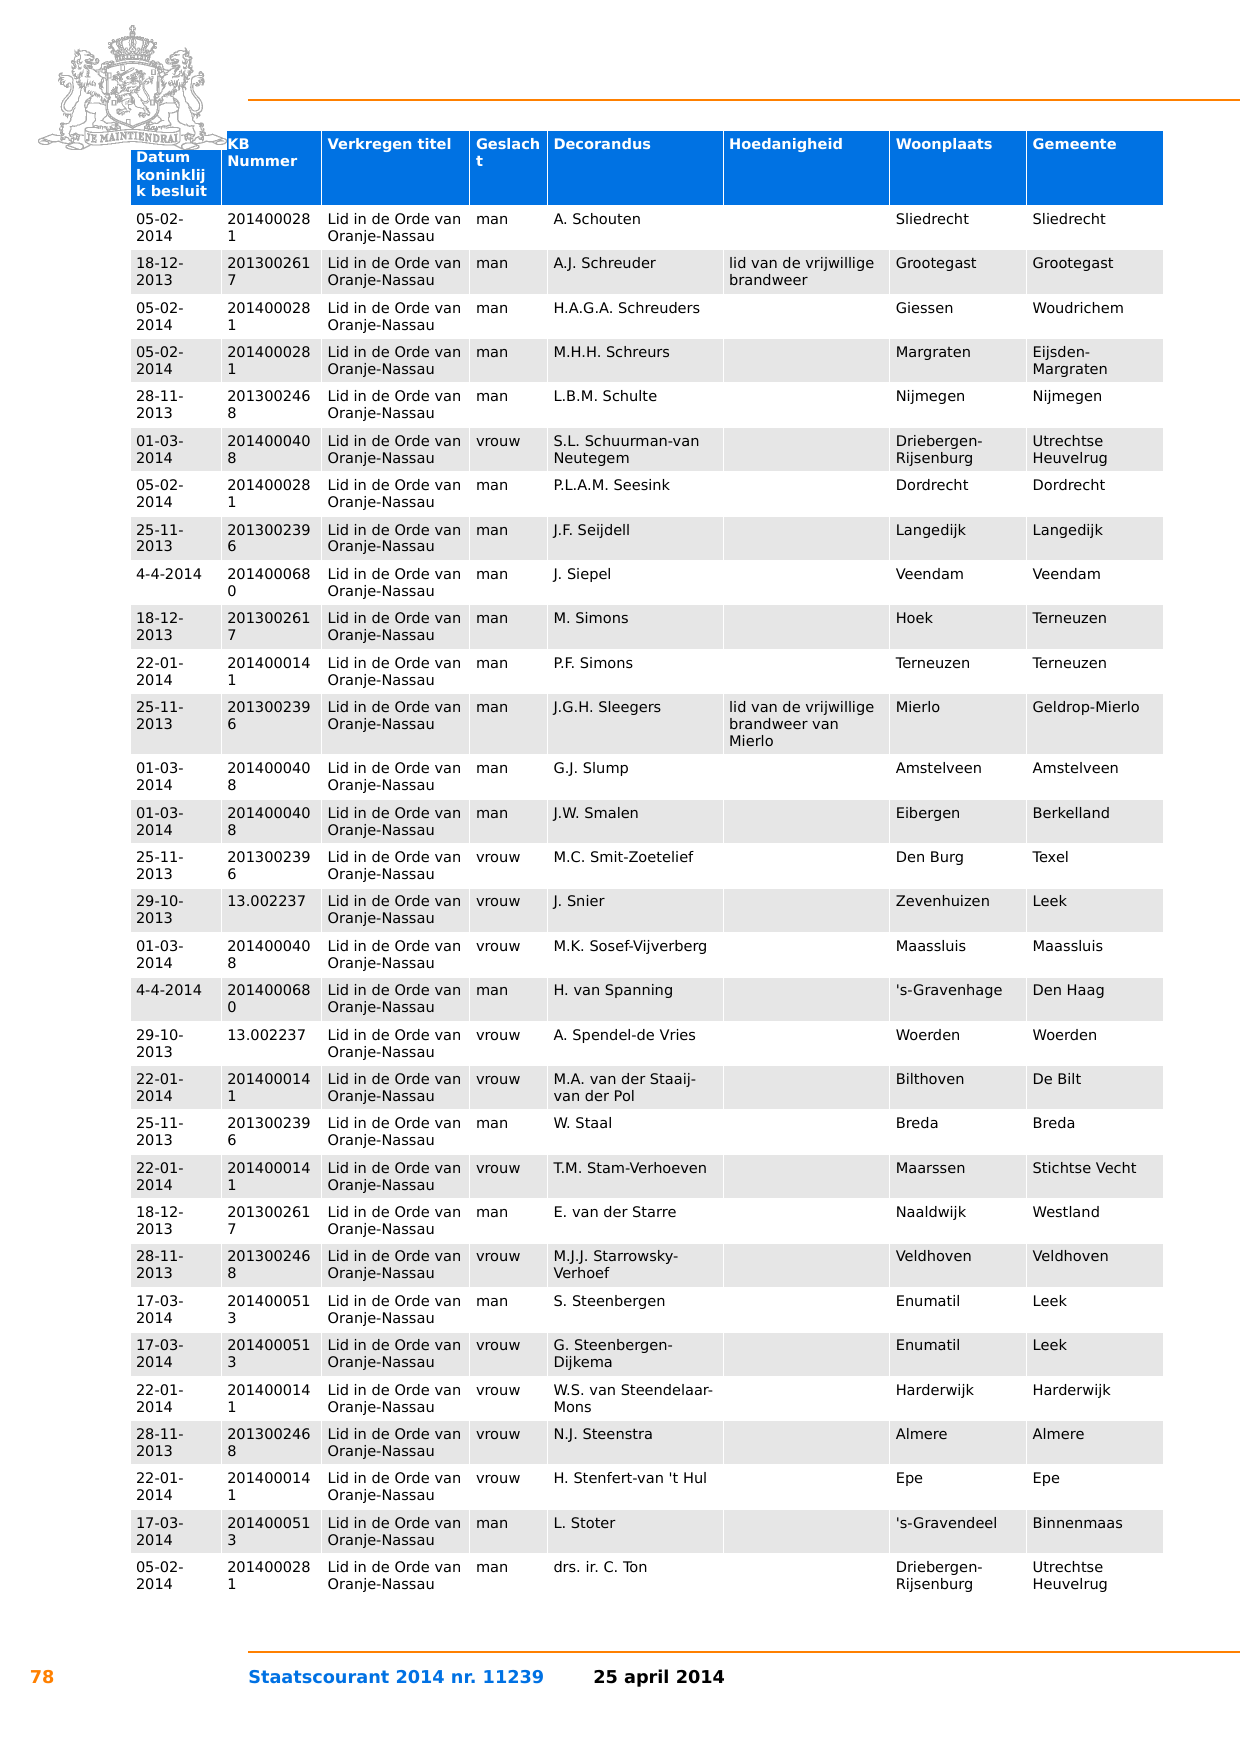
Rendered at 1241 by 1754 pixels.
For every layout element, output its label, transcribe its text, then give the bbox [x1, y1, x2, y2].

table_cell [724, 517, 889, 560]
table_cell [724, 1288, 889, 1331]
table_cell Leek [1027, 889, 1163, 932]
table_cell Lid in de Orde van Oranje-Nassau [322, 605, 469, 649]
table_cell 2013002396 [222, 844, 321, 888]
table_cell Utrechtse Heuvelrug [1027, 428, 1163, 471]
table_cell 2014000141 [222, 1466, 321, 1509]
table_cell 's-Gravendeel [890, 1510, 1026, 1553]
table_cell Lid in de Orde van Oranje-Nassau [322, 1244, 469, 1287]
table_cell T.M. Stam-Verhoeven [548, 1155, 723, 1198]
table_cell Leek [1027, 1333, 1163, 1376]
table_cell A.J. Schreuder [548, 250, 723, 294]
table_header KB Nummer [222, 131, 321, 205]
table_cell Breda [890, 1111, 1026, 1154]
table_cell 22-01-2014 [131, 650, 221, 693]
table_cell 2014000513 [222, 1510, 321, 1553]
table_cell [724, 1377, 889, 1420]
table_cell lid van de vrijwillige brandweer van Mierlo [724, 694, 889, 754]
table_cell [724, 1333, 889, 1376]
table_cell vrouw [470, 1066, 547, 1109]
table_cell Veendam [1027, 561, 1163, 604]
table_cell 2014000408 [222, 428, 321, 471]
table_cell 2014000513 [222, 1288, 321, 1331]
table_cell Westland [1027, 1199, 1163, 1243]
table_cell Enumatil [890, 1333, 1026, 1376]
table_cell Mierlo [890, 694, 1026, 754]
picture [38, 25, 227, 150]
table_cell 22-01-2014 [131, 1066, 221, 1109]
table_cell A. Schouten [548, 206, 723, 249]
table_cell H. Stenfert-van 't Hul [548, 1466, 723, 1509]
table_cell [724, 206, 889, 249]
table_cell man [470, 472, 547, 516]
table_cell 2014000408 [222, 800, 321, 843]
table_cell P.F. Simons [548, 650, 723, 693]
table_cell J.W. Smalen [548, 800, 723, 843]
table_cell [724, 295, 889, 338]
table_cell 05-02-2014 [131, 206, 221, 249]
table_cell 2013002468 [222, 1244, 321, 1287]
table_cell 2013002396 [222, 1111, 321, 1154]
table_cell Breda [1027, 1111, 1163, 1154]
table_header Geslacht [470, 131, 547, 205]
table_cell Lid in de Orde van Oranje-Nassau [322, 295, 469, 338]
table_cell 2014000141 [222, 1155, 321, 1198]
table_cell vrouw [470, 1244, 547, 1287]
table_cell N.J. Steenstra [548, 1421, 723, 1464]
table_cell [724, 844, 889, 888]
table_cell Lid in de Orde van Oranje-Nassau [322, 1466, 469, 1509]
table_cell [724, 756, 889, 799]
table_cell Lid in de Orde van Oranje-Nassau [322, 800, 469, 843]
table_cell W.S. van Steendelaar-Mons [548, 1377, 723, 1420]
table_cell M.C. Smit-Zoetelief [548, 844, 723, 888]
table_cell J. Siepel [548, 561, 723, 604]
table_cell Woerden [1027, 1022, 1163, 1065]
table_cell Sliedrecht [1027, 206, 1163, 249]
table_cell Driebergen-Rijsenburg [890, 428, 1026, 471]
table_cell M.K. Sosef-Vijverberg [548, 933, 723, 976]
table_cell Veldhoven [1027, 1244, 1163, 1287]
table_cell [724, 605, 889, 649]
table_header Datum koninklijk besluit [131, 150, 221, 205]
table_cell 22-01-2014 [131, 1155, 221, 1198]
table_cell 2013002396 [222, 694, 321, 754]
table_cell Harderwijk [890, 1377, 1026, 1420]
table_cell drs. ir. C. Ton [548, 1554, 723, 1598]
table_cell [724, 800, 889, 843]
table_cell Lid in de Orde van Oranje-Nassau [322, 561, 469, 604]
table_cell vrouw [470, 889, 547, 932]
table_cell 05-02-2014 [131, 339, 221, 382]
table_cell [724, 933, 889, 976]
table_cell Lid in de Orde van Oranje-Nassau [322, 978, 469, 1021]
table_cell [724, 561, 889, 604]
table_cell Berkelland [1027, 800, 1163, 843]
table_cell vrouw [470, 428, 547, 471]
table_cell L.B.M. Schulte [548, 384, 723, 427]
table_cell Terneuzen [1027, 605, 1163, 649]
table_cell Lid in de Orde van Oranje-Nassau [322, 1111, 469, 1154]
table_cell 2014000680 [222, 978, 321, 1021]
table_cell 25-11-2013 [131, 1111, 221, 1154]
table_cell Lid in de Orde van Oranje-Nassau [322, 1421, 469, 1464]
table_cell 2014000281 [222, 339, 321, 382]
table_cell Bilthoven [890, 1066, 1026, 1109]
table_cell man [470, 250, 547, 294]
table_cell Veendam [890, 561, 1026, 604]
table_cell vrouw [470, 1377, 547, 1420]
table_cell [724, 1022, 889, 1065]
table_cell [724, 1155, 889, 1198]
table_cell Terneuzen [1027, 650, 1163, 693]
table_cell H.A.G.A. Schreuders [548, 295, 723, 338]
table_cell vrouw [470, 933, 547, 976]
table_cell 2013002468 [222, 384, 321, 427]
table_cell 28-11-2013 [131, 1244, 221, 1287]
table_cell 18-12-2013 [131, 1199, 221, 1243]
table_cell [724, 384, 889, 427]
table_cell A. Spendel-de Vries [548, 1022, 723, 1065]
table_cell vrouw [470, 1466, 547, 1509]
table_cell vrouw [470, 1155, 547, 1198]
table_cell 05-02-2014 [131, 295, 221, 338]
table_cell P.L.A.M. Seesink [548, 472, 723, 516]
table_cell [724, 472, 889, 516]
table_cell Hoek [890, 605, 1026, 649]
table_cell Lid in de Orde van Oranje-Nassau [322, 756, 469, 799]
table_cell Zevenhuizen [890, 889, 1026, 932]
table_cell Langedijk [1027, 517, 1163, 560]
table_cell M. Simons [548, 605, 723, 649]
table_cell man [470, 561, 547, 604]
table_cell 2014000408 [222, 933, 321, 976]
table_cell 05-02-2014 [131, 472, 221, 516]
table_cell Lid in de Orde van Oranje-Nassau [322, 384, 469, 427]
table_header Gemeente [1027, 131, 1163, 205]
table_cell Lid in de Orde van Oranje-Nassau [322, 517, 469, 560]
table_cell [724, 650, 889, 693]
table_cell Enumatil [890, 1288, 1026, 1331]
table_cell Lid in de Orde van Oranje-Nassau [322, 889, 469, 932]
table_cell 29-10-2013 [131, 889, 221, 932]
table_cell [724, 978, 889, 1021]
table_cell Almere [1027, 1421, 1163, 1464]
table_cell G. Steenbergen-Dijkema [548, 1333, 723, 1376]
table_cell Lid in de Orde van Oranje-Nassau [322, 694, 469, 754]
table_cell man [470, 1510, 547, 1553]
table_cell 2014000281 [222, 472, 321, 516]
table_cell [724, 1199, 889, 1243]
table_cell Almere [890, 1421, 1026, 1464]
table_cell [724, 889, 889, 932]
table_cell Grootegast [890, 250, 1026, 294]
table_cell 13.002237 [222, 889, 321, 932]
table_cell man [470, 339, 547, 382]
table_cell 2013002617 [222, 250, 321, 294]
table_cell lid van de vrijwillige brandweer [724, 250, 889, 294]
table_cell 18-12-2013 [131, 250, 221, 294]
table_cell 2014000281 [222, 206, 321, 249]
table_cell man [470, 1199, 547, 1243]
table_cell Lid in de Orde van Oranje-Nassau [322, 650, 469, 693]
table_cell Lid in de Orde van Oranje-Nassau [322, 1333, 469, 1376]
table_cell Lid in de Orde van Oranje-Nassau [322, 1066, 469, 1109]
table_cell 17-03-2014 [131, 1288, 221, 1331]
table_cell Lid in de Orde van Oranje-Nassau [322, 933, 469, 976]
table_cell man [470, 1288, 547, 1331]
table_cell 2014000680 [222, 561, 321, 604]
table_cell 01-03-2014 [131, 933, 221, 976]
table_cell man [470, 1554, 547, 1598]
table_cell Amstelveen [1027, 756, 1163, 799]
table_cell Harderwijk [1027, 1377, 1163, 1420]
table_cell M.H.H. Schreurs [548, 339, 723, 382]
table_cell M.J.J. Starrowsky-Verhoef [548, 1244, 723, 1287]
table_cell Giessen [890, 295, 1026, 338]
table_cell Woerden [890, 1022, 1026, 1065]
table_cell man [470, 650, 547, 693]
table_cell man [470, 517, 547, 560]
table_cell M.A. van der Staaij-van der Pol [548, 1066, 723, 1109]
table_cell man [470, 295, 547, 338]
table_cell 28-11-2013 [131, 1421, 221, 1464]
table_cell vrouw [470, 844, 547, 888]
table_cell [724, 1111, 889, 1154]
table_cell 2014000513 [222, 1333, 321, 1376]
table_cell Margraten [890, 339, 1026, 382]
table_cell Lid in de Orde van Oranje-Nassau [322, 844, 469, 888]
table_cell Lid in de Orde van Oranje-Nassau [322, 472, 469, 516]
table_cell 2013002396 [222, 517, 321, 560]
table_cell 2014000281 [222, 295, 321, 338]
table_cell Lid in de Orde van Oranje-Nassau [322, 1554, 469, 1598]
table_cell Maassluis [890, 933, 1026, 976]
table_cell [724, 1466, 889, 1509]
table_cell J. Snier [548, 889, 723, 932]
table_cell Epe [890, 1466, 1026, 1509]
table_cell 17-03-2014 [131, 1510, 221, 1553]
table_cell [724, 339, 889, 382]
table_cell Langedijk [890, 517, 1026, 560]
table_cell vrouw [470, 1022, 547, 1065]
table_cell Geldrop-Mierlo [1027, 694, 1163, 754]
table_cell Grootegast [1027, 250, 1163, 294]
table_cell 25-11-2013 [131, 844, 221, 888]
table_cell [724, 1510, 889, 1553]
table_cell [724, 1554, 889, 1598]
table_cell Nijmegen [890, 384, 1026, 427]
table_cell L. Stoter [548, 1510, 723, 1553]
table_cell 2014000408 [222, 756, 321, 799]
table_cell vrouw [470, 1333, 547, 1376]
table_cell 17-03-2014 [131, 1333, 221, 1376]
table_cell W. Staal [548, 1111, 723, 1154]
table_cell Naaldwijk [890, 1199, 1026, 1243]
table_header Hoedanigheid [724, 131, 889, 205]
table_cell Lid in de Orde van Oranje-Nassau [322, 250, 469, 294]
table_cell J.G.H. Sleegers [548, 694, 723, 754]
table_cell Den Burg [890, 844, 1026, 888]
table_cell Lid in de Orde van Oranje-Nassau [322, 206, 469, 249]
table_cell 2014000281 [222, 1554, 321, 1598]
table_header Woonplaats [890, 131, 1026, 205]
table_cell 13.002237 [222, 1022, 321, 1065]
table_cell Lid in de Orde van Oranje-Nassau [322, 1155, 469, 1198]
table_cell Terneuzen [890, 650, 1026, 693]
table_cell 2013002468 [222, 1421, 321, 1464]
table_cell 01-03-2014 [131, 800, 221, 843]
table_cell J.F. Seijdell [548, 517, 723, 560]
table_cell E. van der Starre [548, 1199, 723, 1243]
table_cell vrouw [470, 1421, 547, 1464]
table_cell Veldhoven [890, 1244, 1026, 1287]
table_cell [724, 428, 889, 471]
table_cell Driebergen-Rijsenburg [890, 1554, 1026, 1598]
table_cell Utrechtse Heuvelrug [1027, 1554, 1163, 1598]
table_cell Dordrecht [1027, 472, 1163, 516]
table_cell 4-4-2014 [131, 561, 221, 604]
table_cell Binnenmaas [1027, 1510, 1163, 1553]
table_cell man [470, 756, 547, 799]
table_cell Woudrichem [1027, 295, 1163, 338]
table_cell man [470, 206, 547, 249]
table_header Verkregen titel [322, 131, 469, 205]
table_cell Sliedrecht [890, 206, 1026, 249]
table_cell S. Steenbergen [548, 1288, 723, 1331]
table_cell 28-11-2013 [131, 384, 221, 427]
table_cell man [470, 978, 547, 1021]
table_cell Lid in de Orde van Oranje-Nassau [322, 1377, 469, 1420]
table_cell Lid in de Orde van Oranje-Nassau [322, 1288, 469, 1331]
table_cell man [470, 800, 547, 843]
table_cell 2014000141 [222, 650, 321, 693]
table_cell Lid in de Orde van Oranje-Nassau [322, 428, 469, 471]
table_cell Texel [1027, 844, 1163, 888]
table_cell Den Haag [1027, 978, 1163, 1021]
table_cell 2014000141 [222, 1066, 321, 1109]
table_cell De Bilt [1027, 1066, 1163, 1109]
table_cell man [470, 694, 547, 754]
table_cell [724, 1244, 889, 1287]
table_cell 29-10-2013 [131, 1022, 221, 1065]
table_cell Nijmegen [1027, 384, 1163, 427]
table_cell 01-03-2014 [131, 756, 221, 799]
table_cell Lid in de Orde van Oranje-Nassau [322, 339, 469, 382]
table_cell Lid in de Orde van Oranje-Nassau [322, 1199, 469, 1243]
table_cell Eijsden-Margraten [1027, 339, 1163, 382]
table_cell G.J. Slump [548, 756, 723, 799]
table_cell 01-03-2014 [131, 428, 221, 471]
table_cell Maassluis [1027, 933, 1163, 976]
table_cell Maarssen [890, 1155, 1026, 1198]
table_header Decorandus [548, 131, 723, 205]
table_cell man [470, 384, 547, 427]
table_cell 4-4-2014 [131, 978, 221, 1021]
table_cell 2014000141 [222, 1377, 321, 1420]
table_cell H. van Spanning [548, 978, 723, 1021]
table_cell man [470, 605, 547, 649]
table_cell Dordrecht [890, 472, 1026, 516]
table_cell Amstelveen [890, 756, 1026, 799]
table_cell 22-01-2014 [131, 1377, 221, 1420]
table_cell Lid in de Orde van Oranje-Nassau [322, 1022, 469, 1065]
table_cell 's-Gravenhage [890, 978, 1026, 1021]
table_cell man [470, 1111, 547, 1154]
table_cell 25-11-2013 [131, 517, 221, 560]
table_cell Leek [1027, 1288, 1163, 1331]
table_cell [724, 1066, 889, 1109]
table_cell Epe [1027, 1466, 1163, 1509]
table_cell Lid in de Orde van Oranje-Nassau [322, 1510, 469, 1553]
table_cell [724, 1421, 889, 1464]
table_cell 05-02-2014 [131, 1554, 221, 1598]
table_cell 25-11-2013 [131, 694, 221, 754]
table_cell S.L. Schuurman-van Neutegem [548, 428, 723, 471]
table_cell 2013002617 [222, 1199, 321, 1243]
table_cell 22-01-2014 [131, 1466, 221, 1509]
table_cell Stichtse Vecht [1027, 1155, 1163, 1198]
table_cell 2013002617 [222, 605, 321, 649]
table_cell 18-12-2013 [131, 605, 221, 649]
table_cell Eibergen [890, 800, 1026, 843]
